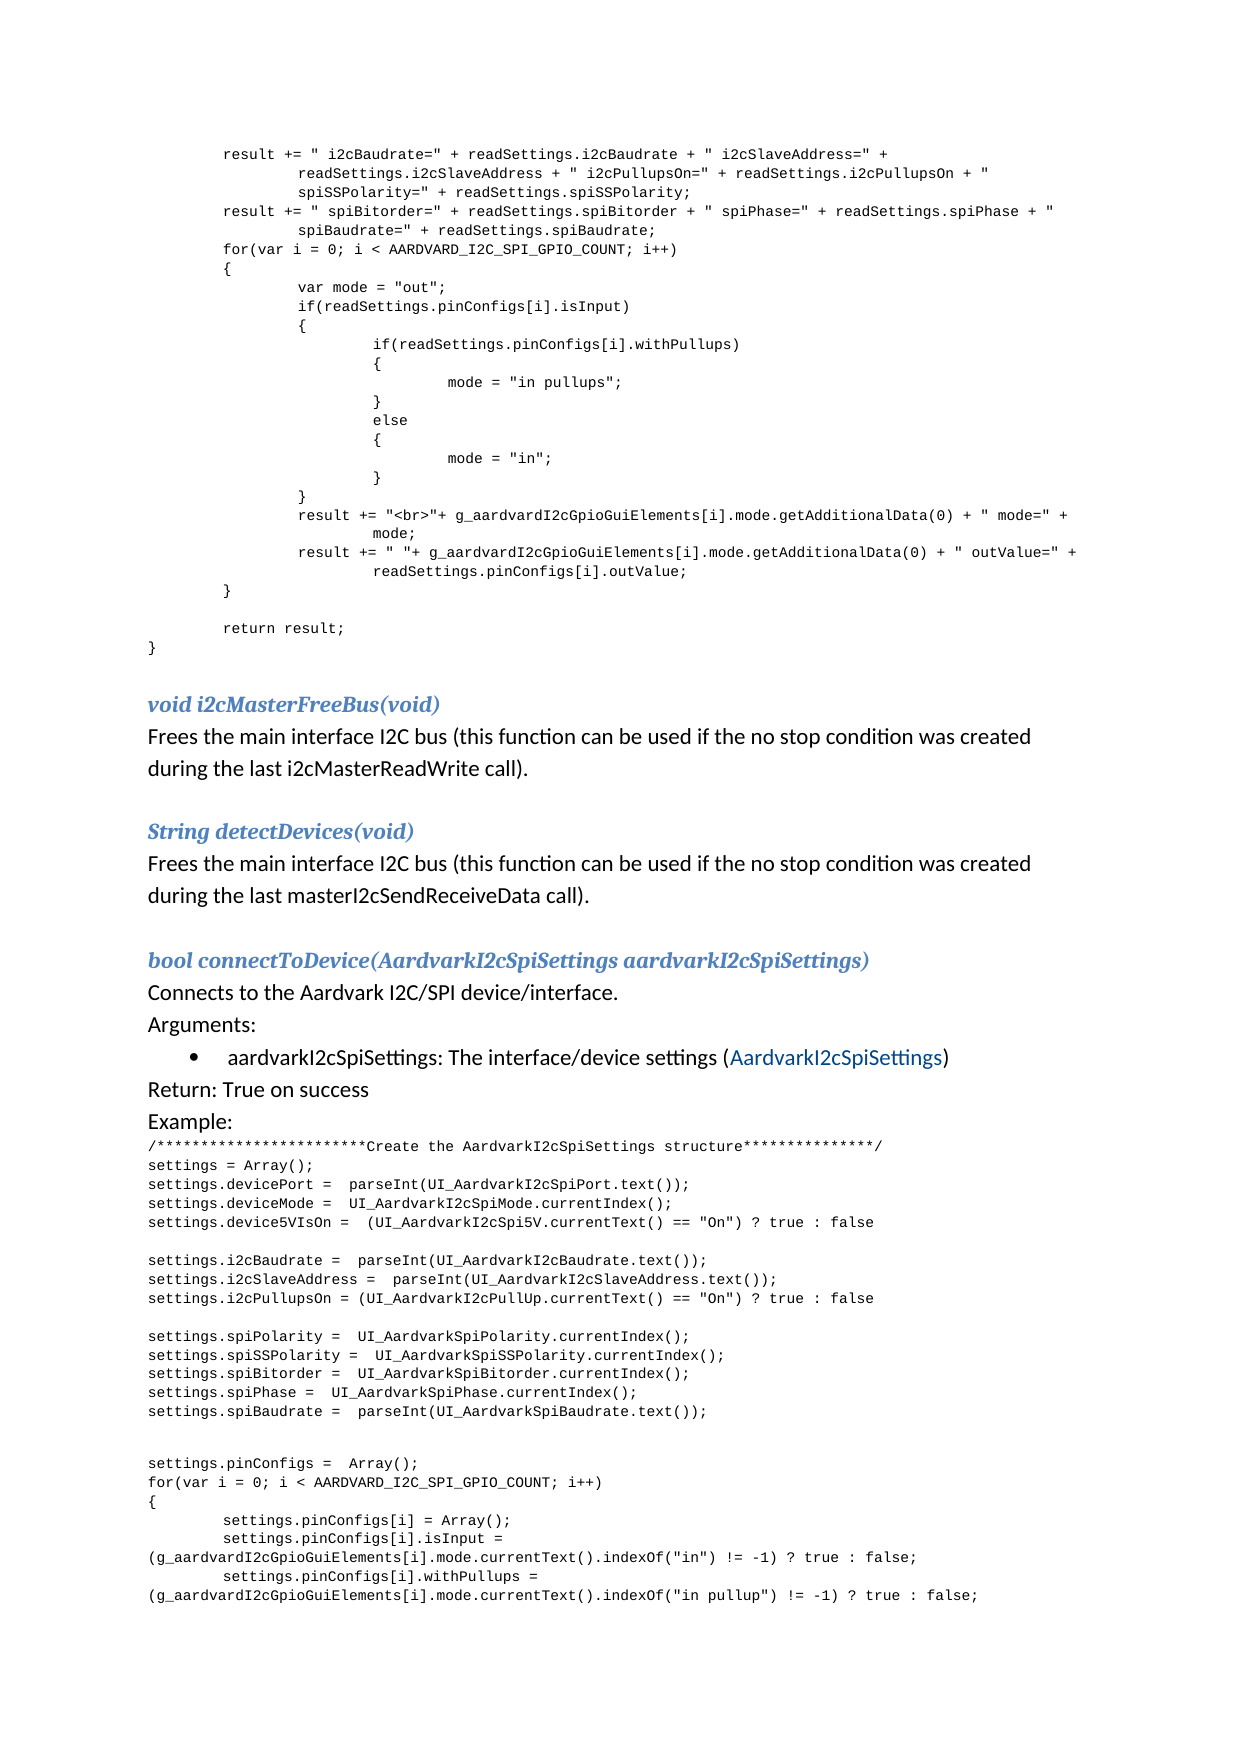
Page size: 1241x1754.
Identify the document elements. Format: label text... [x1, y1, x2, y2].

text mode = "in"; [148, 451, 1093, 467]
text settings.i2cBaudrate = parseInt(UI_AardvarkI2cBaudrate.text()); [148, 1253, 1093, 1269]
text else [148, 413, 1093, 429]
text settings.spiBaudrate = parseInt(UI_AardvarkSpiBaudrate.text()); [148, 1405, 1093, 1421]
text } [148, 394, 1093, 411]
list Return: True on success [148, 1075, 1093, 1103]
text settings.pinConfigs[i] = Array(); [148, 1513, 1093, 1529]
text settings.i2cSlaveAddress = parseInt(UI_AardvarkI2cSlaveAddress.text()); [148, 1272, 1093, 1288]
text settings = Array(); [148, 1158, 1093, 1175]
text { [148, 261, 1093, 278]
text result += " "+ g_aardvardI2cGpioGuiElements[i].mode.getAdditionalData(0) + " outValue=" + readSettings.pinConfigs[i].outValue; [148, 546, 1093, 581]
text if(readSettings.pinConfigs[i].withPullups) [148, 337, 1093, 354]
text settings.i2cPullupsOn = (UI_AardvarkI2cPullUp.currentText() == "On") ? true : false [148, 1291, 1093, 1307]
text Example: [148, 1107, 1093, 1135]
text settings.spiBitorder = UI_AardvarkSpiBitorder.currentIndex(); [148, 1367, 1093, 1383]
text settings.spiPolarity = UI_AardvarkSpiPolarity.currentIndex(); [148, 1329, 1093, 1345]
text Frees the main interface I2C bus (this function can be used if the no stop condition was created [148, 849, 1093, 877]
text { [148, 318, 1093, 335]
text settings.spiSSPolarity = UI_AardvarkSpiSSPolarity.currentIndex(); [148, 1348, 1093, 1364]
text } [148, 489, 1093, 505]
text Connects to the Aardvark I2C/SPI device/interface. [148, 978, 1093, 1006]
text result += "<br>"+ g_aardvardI2cGpioGuiElements[i].mode.getAdditionalData(0) + " mode=" + mode; [148, 508, 1093, 543]
text settings.devicePort = parseInt(UI_AardvarkI2cSpiPort.text()); [148, 1177, 1093, 1194]
text for(var i = 0; i < AARDVARD_I2C_SPI_GPIO_COUNT; i++) [148, 1475, 1093, 1491]
text settings.pinConfigs = Array(); [148, 1456, 1093, 1472]
text Frees the main interface I2C bus (this function can be used if the no stop condition was created during the last i2cMasterReadWrite call). [148, 722, 1093, 782]
text { [148, 1494, 1093, 1510]
text { [148, 432, 1093, 448]
text for(var i = 0; i < AARDVARD_I2C_SPI_GPIO_COUNT; i++) [148, 242, 1093, 259]
subtitle String detectDevices(void) [148, 818, 1093, 845]
text } [148, 584, 1093, 600]
text settings.deviceMode = UI_AardvarkI2cSpiMode.currentIndex(); [148, 1196, 1093, 1213]
text settings.pinConfigs[i].isInput = (g_aardvardI2cGpioGuiElements[i].mode.currentText().indexOf("in") != -1) ? true : false; [148, 1532, 1093, 1567]
text } [148, 470, 1093, 486]
text /************************Create the AardvarkI2cSpiSettings structure***************/ [148, 1139, 1093, 1156]
text settings.device5VIsOn = (UI_AardvarkI2cSpi5V.currentText() == "On") ? true : false [148, 1215, 1093, 1232]
text return result; [148, 622, 1093, 638]
text Arguments: [148, 1011, 1093, 1038]
subtitle bool connectToDevice(AardvarkI2cSpiSettings aardvarkI2cSpiSettings) [148, 948, 1093, 974]
text { [148, 356, 1093, 373]
text var mode = "out"; [148, 280, 1093, 297]
text if(readSettings.pinConfigs[i].isInput) [148, 299, 1093, 316]
text result += " i2cBaudrate=" + readSettings.i2cBaudrate + " i2cSlaveAddress=" + readSettings.i2cSlaveAddress + " i2cPullupsOn=" + readSettings.i2cPullupsOn + " spiSSPolarity=" + readSettings.spiSSPolarity; [148, 148, 1093, 202]
text result += " spiBitorder=" + readSettings.spiBitorder + " spiPhase=" + readSettings.spiPhase + " spiBaudrate=" + readSettings.spiBaudrate; [148, 204, 1093, 240]
text settings.spiPhase = UI_AardvarkSpiPhase.currentIndex(); [148, 1386, 1093, 1402]
text settings.pinConfigs[i].withPullups = (g_aardvardI2cGpioGuiElements[i].mode.currentText().indexOf("in pullup") != -1) ? true : false; [148, 1569, 1093, 1605]
text during the last masterI2cSendReceiveData call). [148, 881, 1093, 909]
text mode = "in pullups"; [148, 375, 1093, 392]
subtitle void i2cMasterFreeBus(void) [148, 692, 1093, 718]
text } [148, 641, 1093, 657]
list aardvarkI2cSpiSettings: The interface/device settings (AardvarkI2cSpiSettings) [190, 1043, 1093, 1071]
